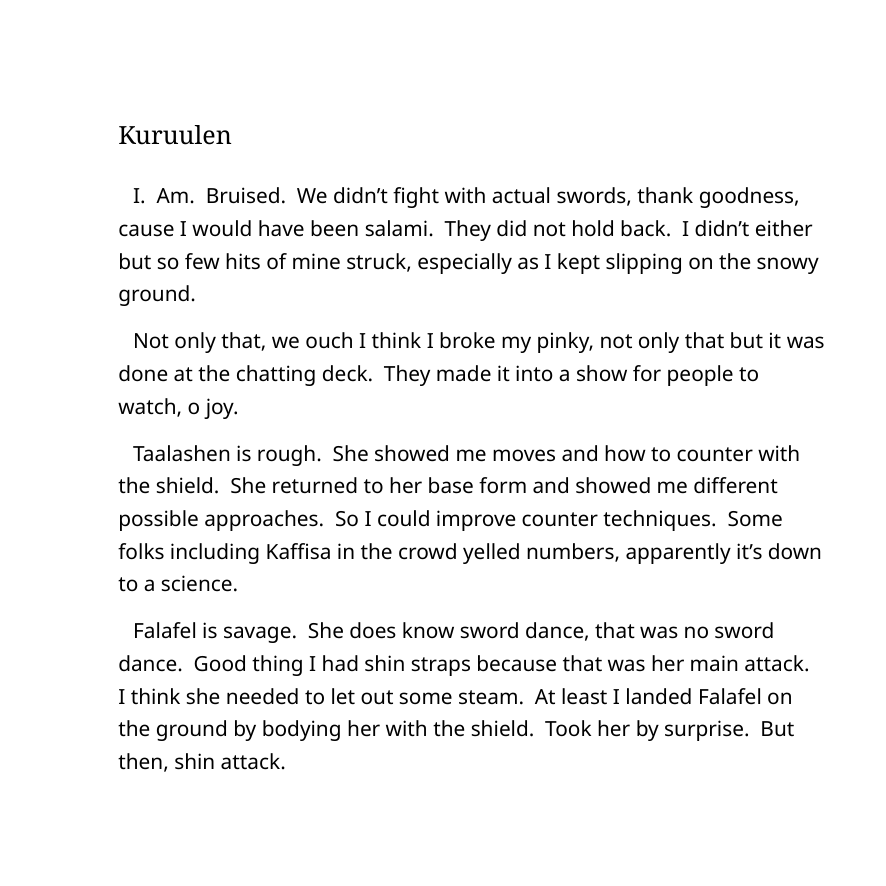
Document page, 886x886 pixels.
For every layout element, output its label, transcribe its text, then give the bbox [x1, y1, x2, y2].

text Not only that, we ouch I think I broke my pinky, not only that but it was done at the chatting deck. They made it into a show for people to watch, o joy. [118, 327, 827, 420]
text I. Am. Bruised. We didn’t fight with actual swords, thank goodness, cause I would have been salami. They did not hold back. I didn’t either but so few hits of mine struck, especially as I kept slipping on the snowy ground. [118, 182, 827, 308]
text Falafel is savage. She does know sword dance, that was no sword dance. Good thing I had shin straps because that was her main attack. I think she needed to let out some steam. At least I landed Falafel on the ground by bodying her with the shield. Took her by surprise. But then, shin attack. [118, 617, 827, 775]
subtitle Kuruulen [118, 118, 827, 152]
text Taalashen is rough. She showed me moves and how to counter with the shield. She returned to her base form and showed me different possible approaches. So I could improve counter techniques. Some folks including Kaffisa in the crowd yelled numbers, apparently it’s down to a science. [118, 439, 827, 598]
